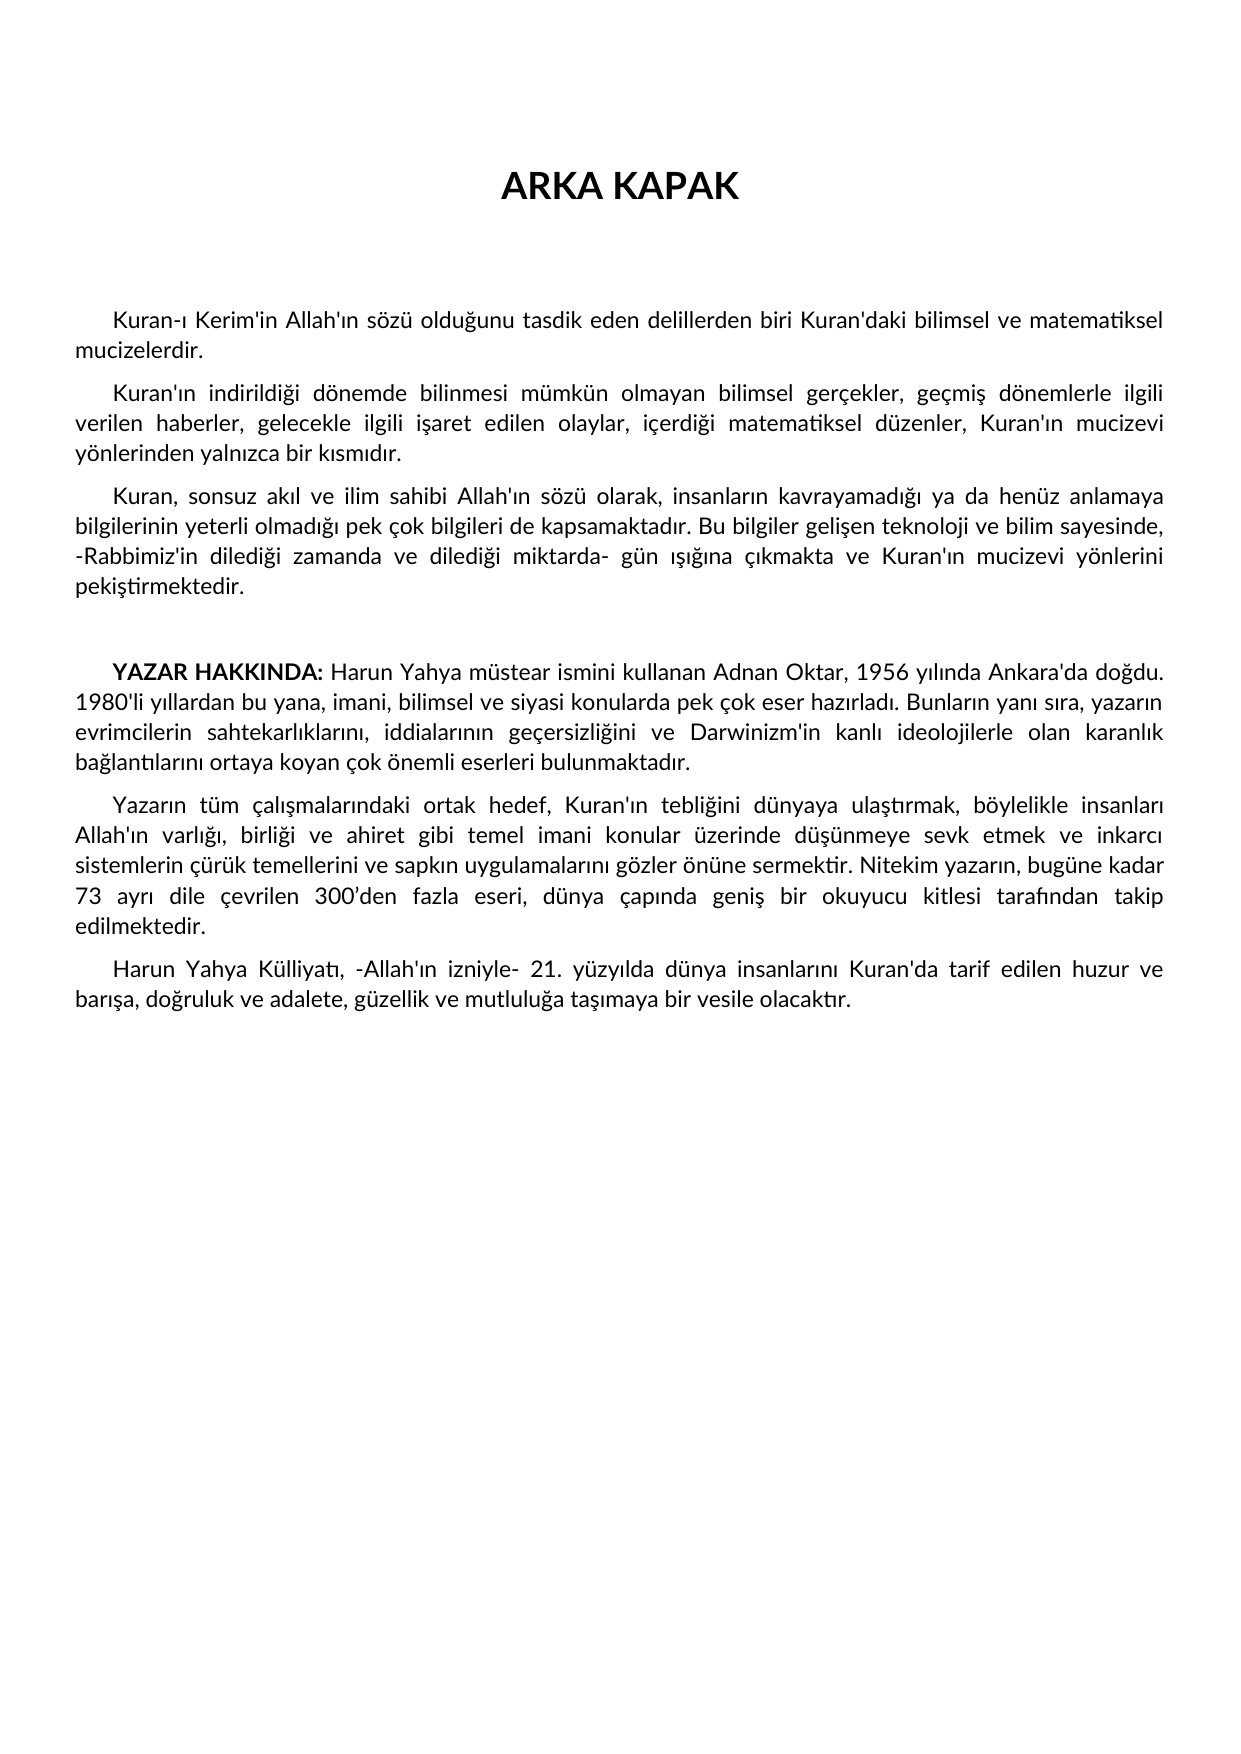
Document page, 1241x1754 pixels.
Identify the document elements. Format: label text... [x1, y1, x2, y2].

text Kuran-ı Kerim'in Allah'ın sözü olduğunu tasdik eden delillerden biri Kuran'daki bilimsel ve matematiksel mucizelerdir. [75, 305, 1165, 363]
text YAZAR HAKKINDA: Harun Yahya müstear ismini kullanan Adnan Oktar, 1956 yılında Ankara'da doğdu. 1980'li yıllardan bu yana, imani, bilimsel ve siyasi konularda pek çok eser hazırladı. Bunların yanı sıra, yazarın evrimcilerin sahtekarlıklarını, iddialarının geçersizliğini ve Darwinizm'in kanlı ideolojilerle olan karanlık bağlantılarını ortaya koyan çok önemli eserleri bulunmaktadır. [75, 657, 1165, 776]
text Yazarın tüm çalışmalarındaki ortak hedef, Kuran'ın tebliğini dünyaya ulaştırmak, böylelikle insanları Allah'ın varlığı, birliği ve ahiret gibi temel imani konular üzerinde düşünmeye sevk etmek ve inkarcı sistemlerin çürük temellerini ve sapkın uygulamalarını gözler önüne sermektir. Nitekim yazarın, bugüne kadar 73 ayrı dile çevrilen 300’den fazla eseri, dünya çapında geniş bir okuyucu kitlesi tarafından takip edilmektedir. [75, 791, 1165, 939]
text Kuran, sonsuz akıl ve ilim sahibi Allah'ın sözü olarak, insanların kavrayamadığı ya da henüz anlamaya bilgilerinin yeterli olmadığı pek çok bilgileri de kapsamaktadır. Bu bilgiler gelişen teknoloji ve bilim sayesinde, -Rabbimiz'in dilediği zamanda ve dilediği miktarda- gün ışığına çıkmakta ve Kuran'ın mucizevi yönlerini pekiştirmektedir. [75, 481, 1165, 599]
subtitle ARKA KAPAK [75, 162, 1165, 207]
text Kuran'ın indirildiği dönemde bilinmesi mümkün olmayan bilimsel gerçekler, geçmiş dönemlerle ilgili verilen haberler, gelecekle ilgili işaret edilen olaylar, içerdiği matematiksel düzenler, Kuran'ın mucizevi yönlerinden yalnızca bir kısmıdır. [75, 378, 1165, 466]
text Harun Yahya Külliyatı, -Allah'ın izniyle- 21. yüzyılda dünya insanlarını Kuran'da tarif edilen huzur ve barışa, doğruluk ve adalete, güzellik ve mutluluğa taşımaya bir vesile olacaktır. [75, 954, 1165, 1012]
